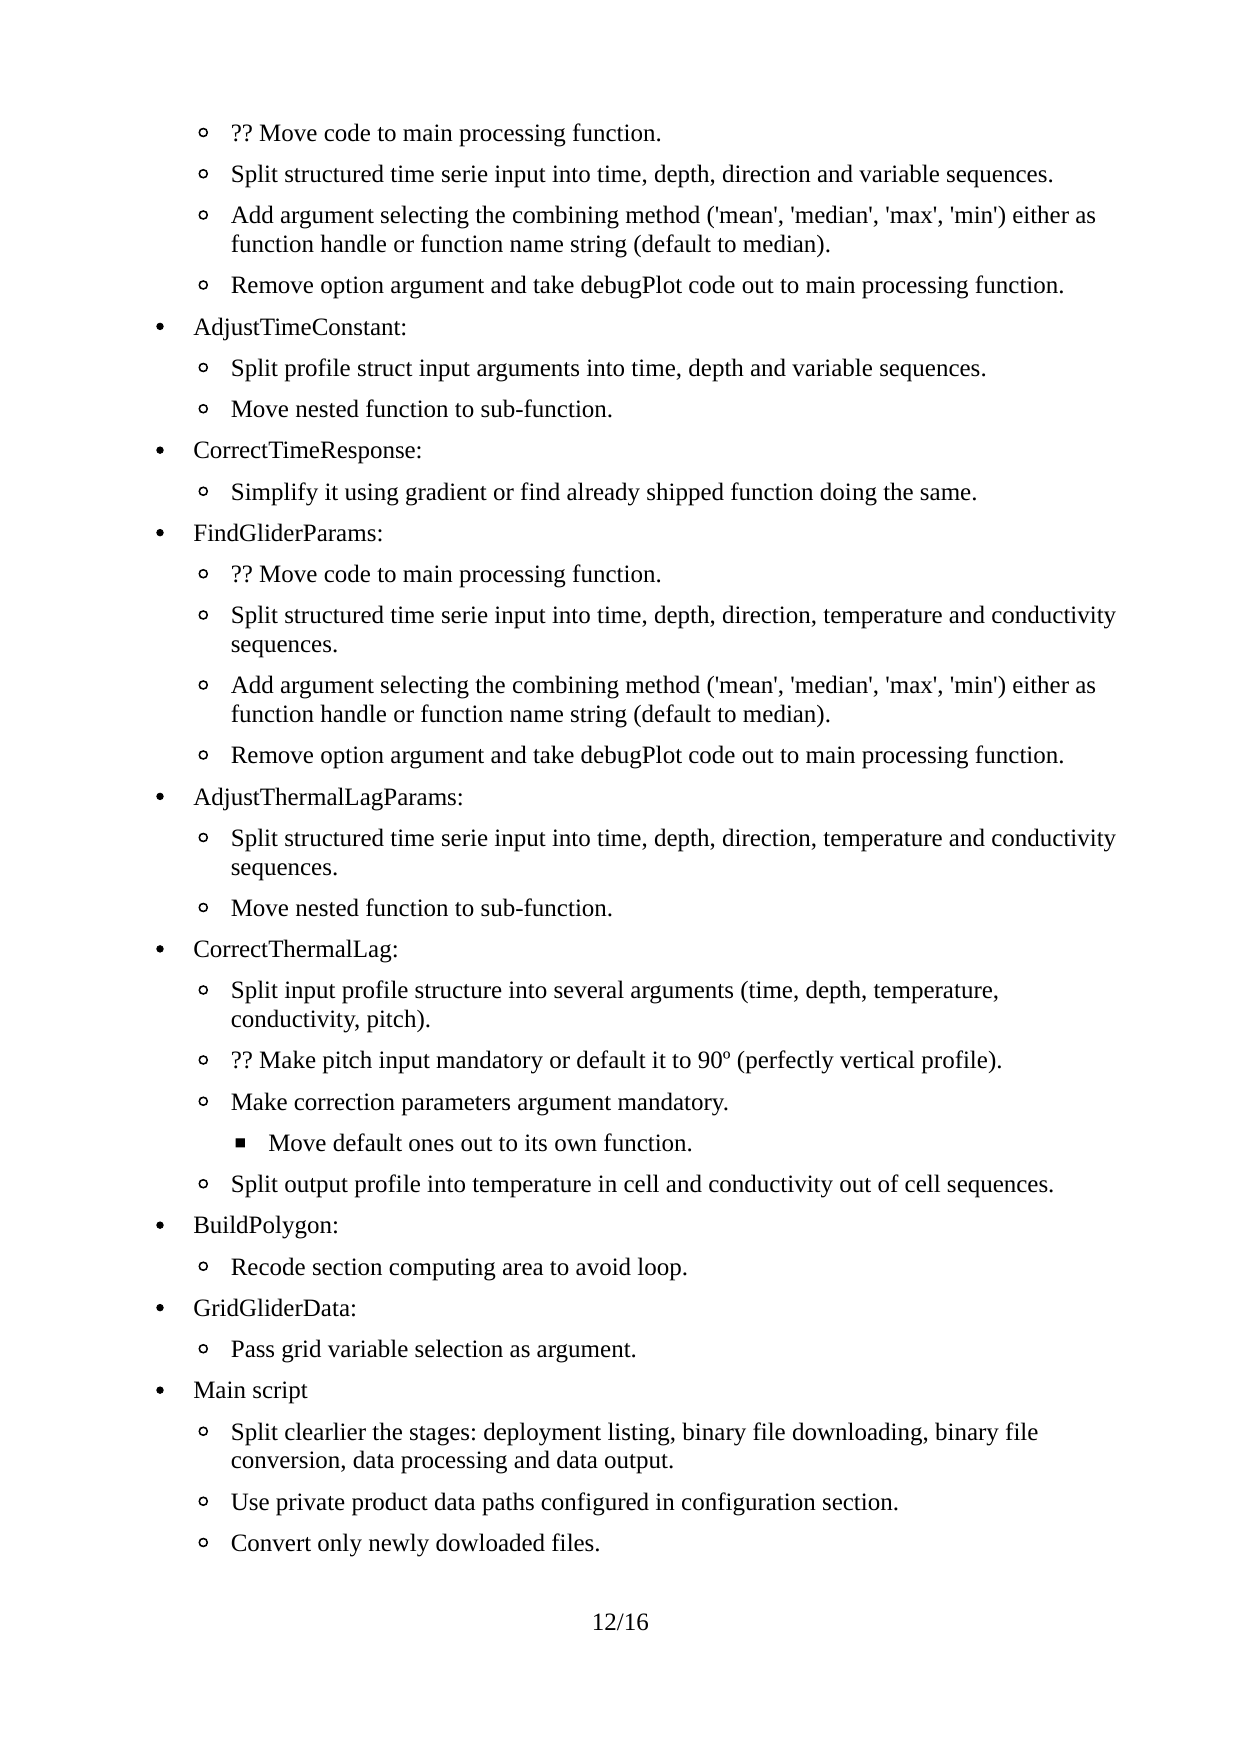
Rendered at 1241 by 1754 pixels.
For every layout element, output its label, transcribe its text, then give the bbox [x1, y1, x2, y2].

list Main script [156, 1376, 1122, 1404]
list Recode section computing area to avoid loop. [193, 1252, 1122, 1281]
list Split profile struct input arguments into time, depth and variable sequences. [193, 353, 1122, 382]
list Move default ones out to its own function. [231, 1128, 1122, 1157]
list Simplify it using gradient or find already shipped function doing the same. [193, 477, 1122, 506]
list Split structured time serie input into time, depth, direction, temperature and conductivity sequences. [193, 601, 1122, 658]
list Add argument selecting the combining method ('mean', 'median', 'max', 'min') either as function handle or function name string (default to median). [193, 201, 1122, 258]
list GridGliderData: [156, 1293, 1122, 1322]
list FindGliderParams: [156, 518, 1122, 547]
list AdjustTimeConstant: [156, 312, 1122, 341]
list BuildPolygon: [156, 1211, 1122, 1239]
list Use private product data paths configured in configuration section. [193, 1487, 1122, 1516]
list Make correction parameters argument mandatory. [193, 1087, 1122, 1116]
list Remove option argument and take debugPlot code out to main processing function. [193, 271, 1122, 299]
list Split clearlier the stages: deployment listing, binary file downloading, binary file conversion, data processing and data output. [193, 1417, 1122, 1474]
list Remove option argument and take debugPlot code out to main processing function. [193, 741, 1122, 769]
list CorrectThermalLag: [156, 934, 1122, 963]
list Move nested function to sub-function. [193, 893, 1122, 922]
list Split input profile structure into several arguments (time, depth, temperature, conductivity, pitch). [193, 976, 1122, 1033]
list ?? Make pitch input mandatory or default it to 90º (perfectly vertical profile). [193, 1046, 1122, 1074]
list Split structured time serie input into time, depth, direction, temperature and conductivity sequences. [193, 823, 1122, 881]
list Convert only newly dowloaded files. [193, 1528, 1122, 1557]
list ?? Move code to main processing function. [193, 559, 1122, 588]
list Split output profile into temperature in cell and conductivity out of cell sequences. [193, 1169, 1122, 1198]
list Add argument selecting the combining method ('mean', 'median', 'max', 'min') either as function handle or function name string (default to median). [193, 671, 1122, 728]
list Move nested function to sub-function. [193, 394, 1122, 423]
list AdjustThermalLagParams: [156, 782, 1122, 811]
list Split structured time serie input into time, depth, direction and variable sequences. [193, 159, 1122, 188]
list Pass grid variable selection as argument. [193, 1334, 1122, 1363]
list CorrectTimeResponse: [156, 436, 1122, 464]
list ?? Move code to main processing function. [193, 118, 1122, 147]
